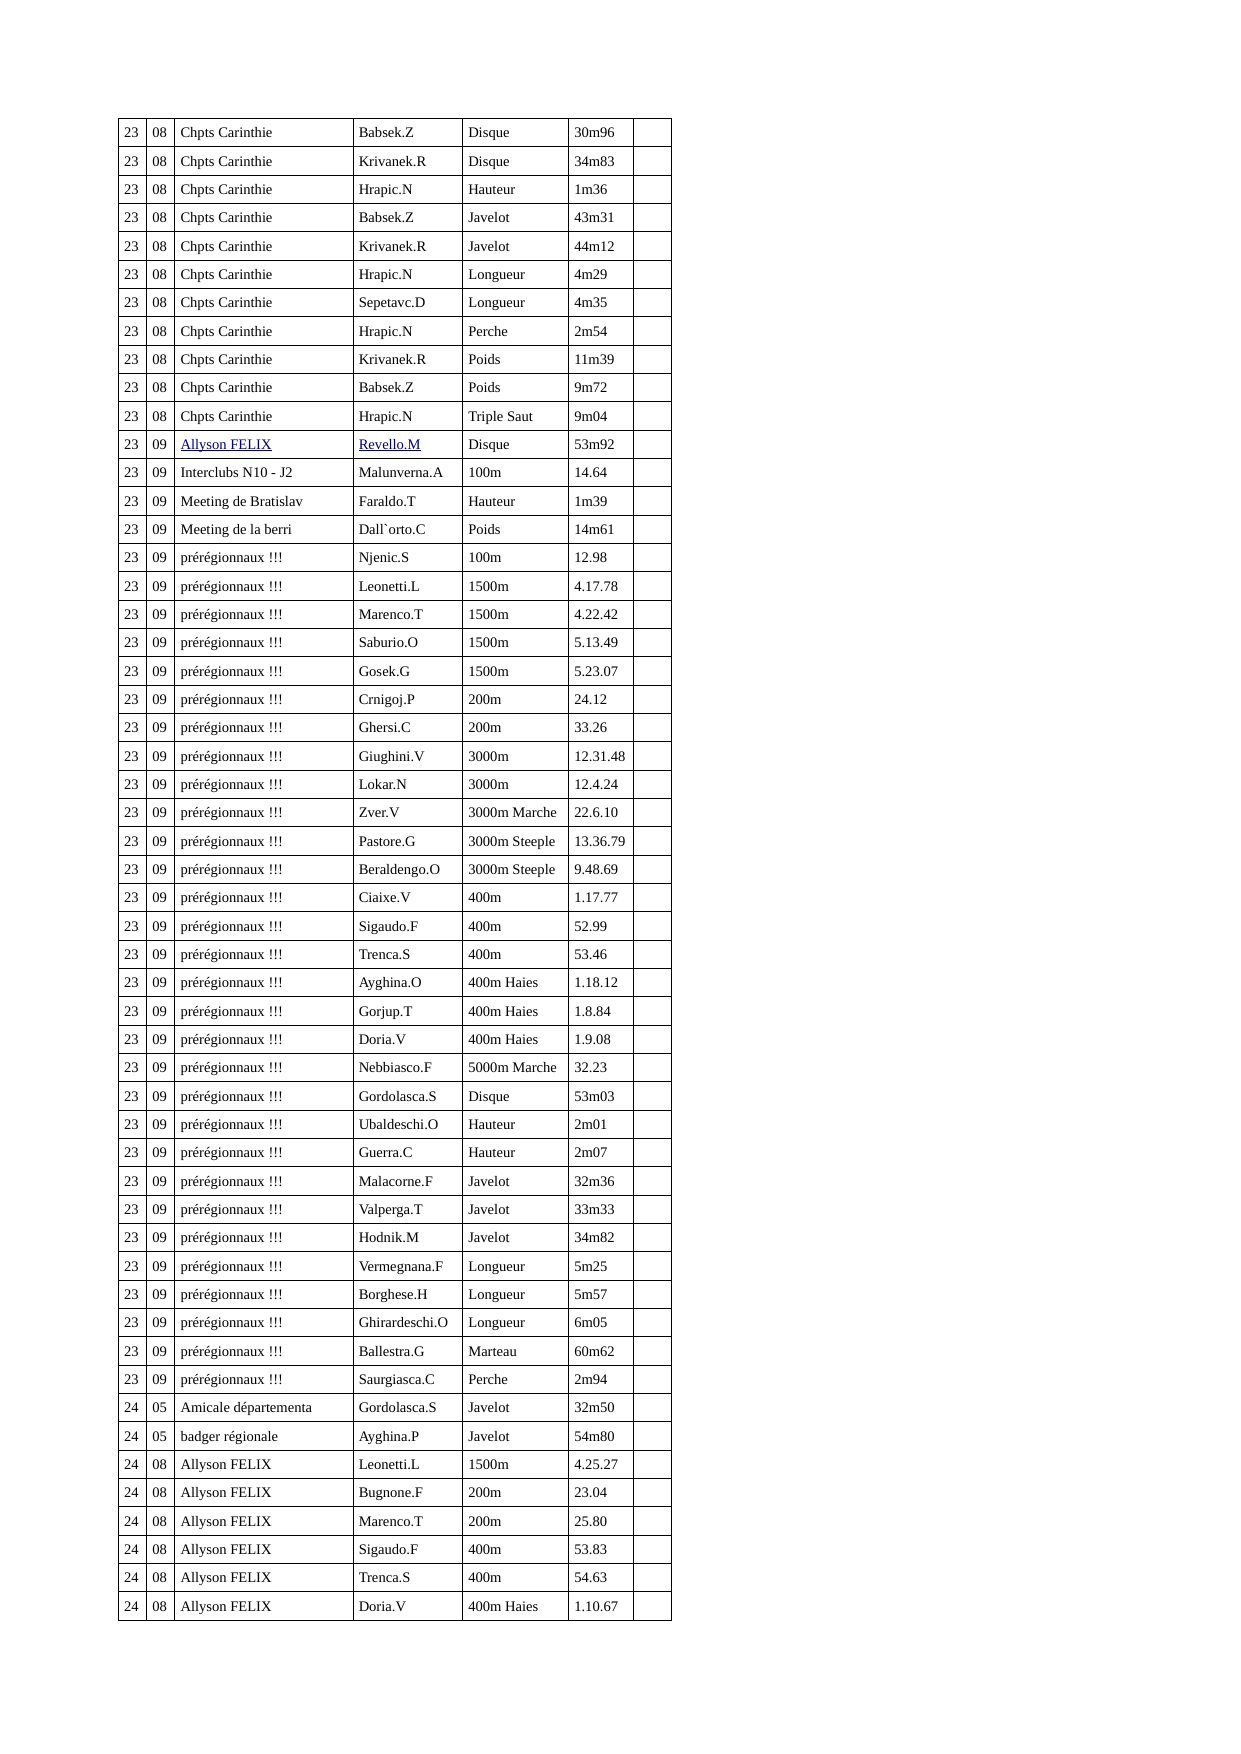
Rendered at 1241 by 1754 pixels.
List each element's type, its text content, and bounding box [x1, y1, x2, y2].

table_cell 1500m [463, 629, 568, 656]
table_cell Ubaldeschi.O [354, 1111, 462, 1138]
table_cell 23 [119, 289, 146, 316]
table_cell 09 [147, 459, 174, 486]
table_cell [634, 1592, 671, 1620]
table_cell Guerra.C [354, 1139, 462, 1166]
table_cell [634, 884, 671, 911]
table_cell [634, 657, 671, 685]
table_cell 23.04 [569, 1479, 633, 1506]
table_cell 34m83 [569, 147, 633, 175]
table_cell 09 [147, 1224, 174, 1251]
table_cell 09 [147, 799, 174, 826]
table_cell 24 [119, 1394, 146, 1421]
table_cell 09 [147, 827, 174, 855]
table_cell 09 [147, 912, 174, 940]
table_cell 1.10.67 [569, 1592, 633, 1620]
table_cell [634, 402, 671, 430]
table_cell Chpts Carinthie [175, 204, 353, 231]
table_cell Njenic.S [354, 544, 462, 571]
table_cell Ballestra.G [354, 1337, 462, 1365]
table_cell 23 [119, 1366, 146, 1393]
table_cell 23 [119, 1196, 146, 1223]
table_cell Hrapic.N [354, 317, 462, 345]
table_cell Hrapic.N [354, 261, 462, 288]
table_cell Babsek.Z [354, 374, 462, 401]
table_cell 33m33 [569, 1196, 633, 1223]
table_cell Meeting de la berri [175, 516, 353, 543]
table_cell Hauteur [463, 176, 568, 203]
table_cell prérégionnaux !!! [175, 856, 353, 883]
table_cell 09 [147, 516, 174, 543]
table_cell prérégionnaux !!! [175, 686, 353, 713]
table_cell 08 [147, 374, 174, 401]
table_cell prérégionnaux !!! [175, 827, 353, 855]
table_cell Gorjup.T [354, 997, 462, 1025]
table_cell 23 [119, 1167, 146, 1195]
table_cell 23 [119, 1337, 146, 1365]
table_cell prérégionnaux !!! [175, 714, 353, 741]
table_cell 23 [119, 1252, 146, 1280]
table_cell prérégionnaux !!! [175, 799, 353, 826]
table_cell Poids [463, 374, 568, 401]
table_cell 23 [119, 516, 146, 543]
table_cell 08 [147, 1592, 174, 1620]
table_cell [634, 572, 671, 600]
table_cell Longueur [463, 261, 568, 288]
table_cell [634, 1507, 671, 1535]
table_cell 23 [119, 204, 146, 231]
table_cell Pastore.G [354, 827, 462, 855]
table_cell 23 [119, 941, 146, 968]
table_cell prérégionnaux !!! [175, 572, 353, 600]
table_cell 24 [119, 1507, 146, 1535]
table_cell [634, 856, 671, 883]
table_cell 9m72 [569, 374, 633, 401]
table_cell Hrapic.N [354, 402, 462, 430]
table_cell prérégionnaux !!! [175, 629, 353, 656]
table_cell [634, 516, 671, 543]
table_cell Marenco.T [354, 601, 462, 628]
table_cell [634, 771, 671, 798]
table_cell Revello.M [354, 431, 462, 458]
table_cell [634, 1082, 671, 1110]
table_cell Chpts Carinthie [175, 232, 353, 260]
table_cell 34m82 [569, 1224, 633, 1251]
table_cell 23 [119, 1082, 146, 1110]
table_cell Giughini.V [354, 742, 462, 770]
table_cell 32m36 [569, 1167, 633, 1195]
table_cell Longueur [463, 289, 568, 316]
table_cell 09 [147, 544, 174, 571]
table_cell prérégionnaux !!! [175, 1054, 353, 1081]
table_cell [634, 487, 671, 515]
table_cell prérégionnaux !!! [175, 884, 353, 911]
table_cell 23 [119, 572, 146, 600]
table_cell [634, 1252, 671, 1280]
table_cell 44m12 [569, 232, 633, 260]
table_cell 24.12 [569, 686, 633, 713]
table_cell 23 [119, 1309, 146, 1336]
table_cell 2m07 [569, 1139, 633, 1166]
table_cell 5000m Marche [463, 1054, 568, 1081]
table_cell 400m Haies [463, 997, 568, 1025]
table_cell Disque [463, 431, 568, 458]
table_cell [634, 686, 671, 713]
table_cell 100m [463, 544, 568, 571]
table_cell Marteau [463, 1337, 568, 1365]
table_cell 08 [147, 289, 174, 316]
table_cell prérégionnaux !!! [175, 1196, 353, 1223]
table_cell 09 [147, 941, 174, 968]
table_cell 05 [147, 1394, 174, 1421]
table_cell 1m36 [569, 176, 633, 203]
table_cell 09 [147, 856, 174, 883]
table_cell 23 [119, 176, 146, 203]
table_cell [634, 1451, 671, 1478]
table_cell 08 [147, 176, 174, 203]
table_cell Interclubs N10 - J2 [175, 459, 353, 486]
table_cell prérégionnaux !!! [175, 1281, 353, 1308]
table_cell prérégionnaux !!! [175, 969, 353, 996]
table_cell Chpts Carinthie [175, 119, 353, 146]
table_cell Hodnik.M [354, 1224, 462, 1251]
table_cell [634, 289, 671, 316]
table_cell 08 [147, 1451, 174, 1478]
table_cell 09 [147, 1281, 174, 1308]
table_cell Valperga.T [354, 1196, 462, 1223]
table_cell [634, 1196, 671, 1223]
table_cell Vermegnana.F [354, 1252, 462, 1280]
table_cell [634, 346, 671, 373]
table_cell Ayghina.P [354, 1422, 462, 1450]
table_cell Poids [463, 346, 568, 373]
table_cell 1.17.77 [569, 884, 633, 911]
table_cell [634, 1564, 671, 1591]
table_cell 09 [147, 431, 174, 458]
table_cell 1500m [463, 1451, 568, 1478]
table_cell [634, 827, 671, 855]
table_cell 4.22.42 [569, 601, 633, 628]
table_cell 13.36.79 [569, 827, 633, 855]
table_cell [634, 1224, 671, 1251]
table_cell 14m61 [569, 516, 633, 543]
table_cell Gordolasca.S [354, 1394, 462, 1421]
table_cell 09 [147, 1366, 174, 1393]
table_cell Beraldengo.O [354, 856, 462, 883]
table_cell 23 [119, 771, 146, 798]
table_cell Longueur [463, 1252, 568, 1280]
table_cell Longueur [463, 1281, 568, 1308]
table_cell [634, 1337, 671, 1365]
table_cell 22.6.10 [569, 799, 633, 826]
table_cell 23 [119, 827, 146, 855]
table_cell Allyson FELIX [175, 431, 353, 458]
table_cell 23 [119, 1139, 146, 1166]
table_cell Doria.V [354, 1026, 462, 1053]
table_cell 1500m [463, 657, 568, 685]
table_cell 5.13.49 [569, 629, 633, 656]
table_cell 32m50 [569, 1394, 633, 1421]
table_cell 09 [147, 714, 174, 741]
table_cell 23 [119, 232, 146, 260]
table_cell 1m39 [569, 487, 633, 515]
table_cell 09 [147, 487, 174, 515]
table_cell 12.31.48 [569, 742, 633, 770]
table_cell prérégionnaux !!! [175, 941, 353, 968]
table_cell [634, 969, 671, 996]
table_cell Longueur [463, 1309, 568, 1336]
table_cell Chpts Carinthie [175, 289, 353, 316]
table_cell 1500m [463, 601, 568, 628]
table_cell Chpts Carinthie [175, 261, 353, 288]
table_cell Triple Saut [463, 402, 568, 430]
table_cell Doria.V [354, 1592, 462, 1620]
table_cell 05 [147, 1422, 174, 1450]
table_cell 2m54 [569, 317, 633, 345]
table_cell [634, 261, 671, 288]
table_cell 23 [119, 601, 146, 628]
table_cell 09 [147, 969, 174, 996]
table_cell [634, 176, 671, 203]
table_cell Dall`orto.C [354, 516, 462, 543]
table_cell Crnigoj.P [354, 686, 462, 713]
table_cell [634, 204, 671, 231]
table_cell 09 [147, 771, 174, 798]
table_cell Lokar.N [354, 771, 462, 798]
table_cell Javelot [463, 1167, 568, 1195]
table_cell 6m05 [569, 1309, 633, 1336]
table_cell [634, 1026, 671, 1053]
table_cell 14.64 [569, 459, 633, 486]
table_cell Nebbiasco.F [354, 1054, 462, 1081]
table_cell 9m04 [569, 402, 633, 430]
table_cell 24 [119, 1564, 146, 1591]
table_cell Saburio.O [354, 629, 462, 656]
table_cell [634, 1309, 671, 1336]
table_cell 09 [147, 1196, 174, 1223]
table_cell [634, 374, 671, 401]
table_cell prérégionnaux !!! [175, 544, 353, 571]
table_cell [634, 941, 671, 968]
table_cell [634, 1536, 671, 1563]
table_cell 08 [147, 1507, 174, 1535]
table_cell Chpts Carinthie [175, 147, 353, 175]
table_cell Chpts Carinthie [175, 374, 353, 401]
table_cell 23 [119, 374, 146, 401]
table_cell 1.8.84 [569, 997, 633, 1025]
table_cell Krivanek.R [354, 232, 462, 260]
table_cell Chpts Carinthie [175, 346, 353, 373]
table_cell Ciaixe.V [354, 884, 462, 911]
table_cell 08 [147, 147, 174, 175]
table_cell Babsek.Z [354, 204, 462, 231]
table_cell Ghirardeschi.O [354, 1309, 462, 1336]
table_cell 23 [119, 261, 146, 288]
table_cell 30m96 [569, 119, 633, 146]
table_cell 32.23 [569, 1054, 633, 1081]
table_cell Hauteur [463, 487, 568, 515]
table_cell Allyson FELIX [175, 1536, 353, 1563]
table_cell Allyson FELIX [175, 1479, 353, 1506]
table_cell 23 [119, 686, 146, 713]
table_cell 23 [119, 1026, 146, 1053]
table_cell Hauteur [463, 1139, 568, 1166]
table_cell 3000m [463, 771, 568, 798]
table_cell 09 [147, 1139, 174, 1166]
table_cell Saurgiasca.C [354, 1366, 462, 1393]
table_cell 25.80 [569, 1507, 633, 1535]
table_cell Ayghina.O [354, 969, 462, 996]
table_cell [634, 742, 671, 770]
table_cell Sigaudo.F [354, 1536, 462, 1563]
table_cell 4.25.27 [569, 1451, 633, 1478]
table_cell prérégionnaux !!! [175, 771, 353, 798]
table_cell 4.17.78 [569, 572, 633, 600]
table_cell 08 [147, 261, 174, 288]
table_cell Javelot [463, 204, 568, 231]
table_cell 23 [119, 487, 146, 515]
table_cell prérégionnaux !!! [175, 1224, 353, 1251]
table_cell 400m [463, 941, 568, 968]
table_cell Babsek.Z [354, 119, 462, 146]
table_cell 12.98 [569, 544, 633, 571]
table_cell prérégionnaux !!! [175, 601, 353, 628]
table_cell [634, 629, 671, 656]
table_cell 60m62 [569, 1337, 633, 1365]
table_cell Marenco.T [354, 1507, 462, 1535]
table_cell 09 [147, 742, 174, 770]
table_cell Krivanek.R [354, 346, 462, 373]
table_cell [634, 1054, 671, 1081]
table_cell [634, 1422, 671, 1450]
table_cell [634, 232, 671, 260]
table_cell Ghersi.C [354, 714, 462, 741]
table_cell 23 [119, 742, 146, 770]
table_cell Leonetti.L [354, 572, 462, 600]
table_cell prérégionnaux !!! [175, 1337, 353, 1365]
table_cell [634, 317, 671, 345]
table_cell Malacorne.F [354, 1167, 462, 1195]
table_cell Perche [463, 317, 568, 345]
table_cell Hauteur [463, 1111, 568, 1138]
table_cell 23 [119, 402, 146, 430]
table_cell 24 [119, 1536, 146, 1563]
table_cell 200m [463, 1479, 568, 1506]
table_cell Chpts Carinthie [175, 402, 353, 430]
table_cell 08 [147, 346, 174, 373]
table_cell Zver.V [354, 799, 462, 826]
table_cell 23 [119, 969, 146, 996]
table_cell 11m39 [569, 346, 633, 373]
table_cell 5m25 [569, 1252, 633, 1280]
table_cell 400m Haies [463, 1592, 568, 1620]
table_cell [634, 1167, 671, 1195]
table_cell 5.23.07 [569, 657, 633, 685]
table_cell [634, 714, 671, 741]
table_cell 43m31 [569, 204, 633, 231]
table_cell Borghese.H [354, 1281, 462, 1308]
table_cell Sepetavc.D [354, 289, 462, 316]
table_cell 3000m Steeple [463, 827, 568, 855]
table_cell 400m [463, 1564, 568, 1591]
table_cell 200m [463, 714, 568, 741]
table_cell prérégionnaux !!! [175, 912, 353, 940]
table_cell Meeting de Bratislav [175, 487, 353, 515]
table_cell Disque [463, 147, 568, 175]
table_cell 53.83 [569, 1536, 633, 1563]
table_cell 54.63 [569, 1564, 633, 1591]
table_cell prérégionnaux !!! [175, 1167, 353, 1195]
table_cell 54m80 [569, 1422, 633, 1450]
table_cell Hrapic.N [354, 176, 462, 203]
table_cell 08 [147, 402, 174, 430]
table_cell [634, 147, 671, 175]
table_cell 23 [119, 799, 146, 826]
table_cell 09 [147, 657, 174, 685]
table_cell 09 [147, 1082, 174, 1110]
table_cell prérégionnaux !!! [175, 742, 353, 770]
table_cell 23 [119, 147, 146, 175]
table_cell Poids [463, 516, 568, 543]
table_cell [634, 912, 671, 940]
table_cell 24 [119, 1451, 146, 1478]
table_cell [634, 799, 671, 826]
table_cell 24 [119, 1479, 146, 1506]
table_cell 12.4.24 [569, 771, 633, 798]
table_cell [634, 1139, 671, 1166]
table_cell 09 [147, 1054, 174, 1081]
table_cell Javelot [463, 1196, 568, 1223]
table_cell prérégionnaux !!! [175, 1139, 353, 1166]
table_cell 53.46 [569, 941, 633, 968]
table_cell Chpts Carinthie [175, 317, 353, 345]
table_cell 23 [119, 629, 146, 656]
table_cell 23 [119, 997, 146, 1025]
table_cell 1.18.12 [569, 969, 633, 996]
table_cell 09 [147, 1026, 174, 1053]
table_cell Krivanek.R [354, 147, 462, 175]
table_cell 3000m Marche [463, 799, 568, 826]
table_cell [634, 1366, 671, 1393]
table_cell 23 [119, 119, 146, 146]
table_cell Chpts Carinthie [175, 176, 353, 203]
table_cell 08 [147, 232, 174, 260]
table_cell Disque [463, 119, 568, 146]
table_cell 23 [119, 1111, 146, 1138]
table_cell 09 [147, 1167, 174, 1195]
table_cell 09 [147, 884, 174, 911]
table_cell 08 [147, 1479, 174, 1506]
table_cell [634, 431, 671, 458]
table_cell 24 [119, 1422, 146, 1450]
table_cell 400m [463, 912, 568, 940]
table_cell 08 [147, 204, 174, 231]
table_cell Allyson FELIX [175, 1592, 353, 1620]
table_cell Amicale départementa [175, 1394, 353, 1421]
table_cell prérégionnaux !!! [175, 997, 353, 1025]
table_cell 08 [147, 1536, 174, 1563]
table_cell 4m29 [569, 261, 633, 288]
table_cell [634, 997, 671, 1025]
table_cell Gosek.G [354, 657, 462, 685]
table_cell [634, 119, 671, 146]
table_cell 53m92 [569, 431, 633, 458]
table_cell prérégionnaux !!! [175, 1026, 353, 1053]
table_cell 2m01 [569, 1111, 633, 1138]
table_cell Trenca.S [354, 1564, 462, 1591]
table_cell [634, 601, 671, 628]
table_cell [634, 1394, 671, 1421]
table_cell 23 [119, 1281, 146, 1308]
table_cell prérégionnaux !!! [175, 1366, 353, 1393]
table_cell 09 [147, 997, 174, 1025]
table_cell Javelot [463, 1224, 568, 1251]
table_cell [634, 459, 671, 486]
table_cell Gordolasca.S [354, 1082, 462, 1110]
table_cell Perche [463, 1366, 568, 1393]
table_cell 23 [119, 431, 146, 458]
table_cell Javelot [463, 1394, 568, 1421]
table_cell 3000m [463, 742, 568, 770]
table_cell 2m94 [569, 1366, 633, 1393]
table_cell badger régionale [175, 1422, 353, 1450]
table_cell Allyson FELIX [175, 1564, 353, 1591]
table_cell 400m [463, 884, 568, 911]
table_cell Javelot [463, 232, 568, 260]
table_cell Faraldo.T [354, 487, 462, 515]
table_cell 09 [147, 1252, 174, 1280]
table_cell 5m57 [569, 1281, 633, 1308]
table_cell Leonetti.L [354, 1451, 462, 1478]
table_cell 09 [147, 1309, 174, 1336]
table_cell 09 [147, 572, 174, 600]
table_cell Allyson FELIX [175, 1451, 353, 1478]
table_cell Javelot [463, 1422, 568, 1450]
table_cell 09 [147, 629, 174, 656]
table_cell 08 [147, 119, 174, 146]
table_cell 09 [147, 1337, 174, 1365]
table_cell 9.48.69 [569, 856, 633, 883]
table_cell 33.26 [569, 714, 633, 741]
table_cell Sigaudo.F [354, 912, 462, 940]
table_cell 09 [147, 1111, 174, 1138]
table_cell 23 [119, 714, 146, 741]
table_cell prérégionnaux !!! [175, 1111, 353, 1138]
table_cell Trenca.S [354, 941, 462, 968]
table_cell 23 [119, 1224, 146, 1251]
table_cell Disque [463, 1082, 568, 1110]
table_cell 23 [119, 912, 146, 940]
table_cell 53m03 [569, 1082, 633, 1110]
table_cell 3000m Steeple [463, 856, 568, 883]
table_cell 200m [463, 1507, 568, 1535]
table_cell 1500m [463, 572, 568, 600]
table_cell [634, 1111, 671, 1138]
table_cell prérégionnaux !!! [175, 1082, 353, 1110]
table_cell prérégionnaux !!! [175, 657, 353, 685]
table_cell 23 [119, 346, 146, 373]
table_cell [634, 544, 671, 571]
table_cell 08 [147, 317, 174, 345]
table_cell 24 [119, 1592, 146, 1620]
table_cell 52.99 [569, 912, 633, 940]
table_cell [634, 1479, 671, 1506]
table_cell 23 [119, 657, 146, 685]
table_cell 23 [119, 544, 146, 571]
table_cell 400m Haies [463, 1026, 568, 1053]
table_cell 23 [119, 459, 146, 486]
table_cell 400m [463, 1536, 568, 1563]
table_cell 1.9.08 [569, 1026, 633, 1053]
table_cell prérégionnaux !!! [175, 1309, 353, 1336]
table_cell 200m [463, 686, 568, 713]
table_cell 4m35 [569, 289, 633, 316]
table_cell 100m [463, 459, 568, 486]
table_cell 23 [119, 856, 146, 883]
table_cell [634, 1281, 671, 1308]
table_cell 08 [147, 1564, 174, 1591]
table_cell Allyson FELIX [175, 1507, 353, 1535]
table_cell 23 [119, 1054, 146, 1081]
table_cell Bugnone.F [354, 1479, 462, 1506]
table_cell 400m Haies [463, 969, 568, 996]
table_cell 23 [119, 317, 146, 345]
table_cell 09 [147, 686, 174, 713]
table_cell 23 [119, 884, 146, 911]
table_cell Malunverna.A [354, 459, 462, 486]
table_cell 09 [147, 601, 174, 628]
table_cell prérégionnaux !!! [175, 1252, 353, 1280]
